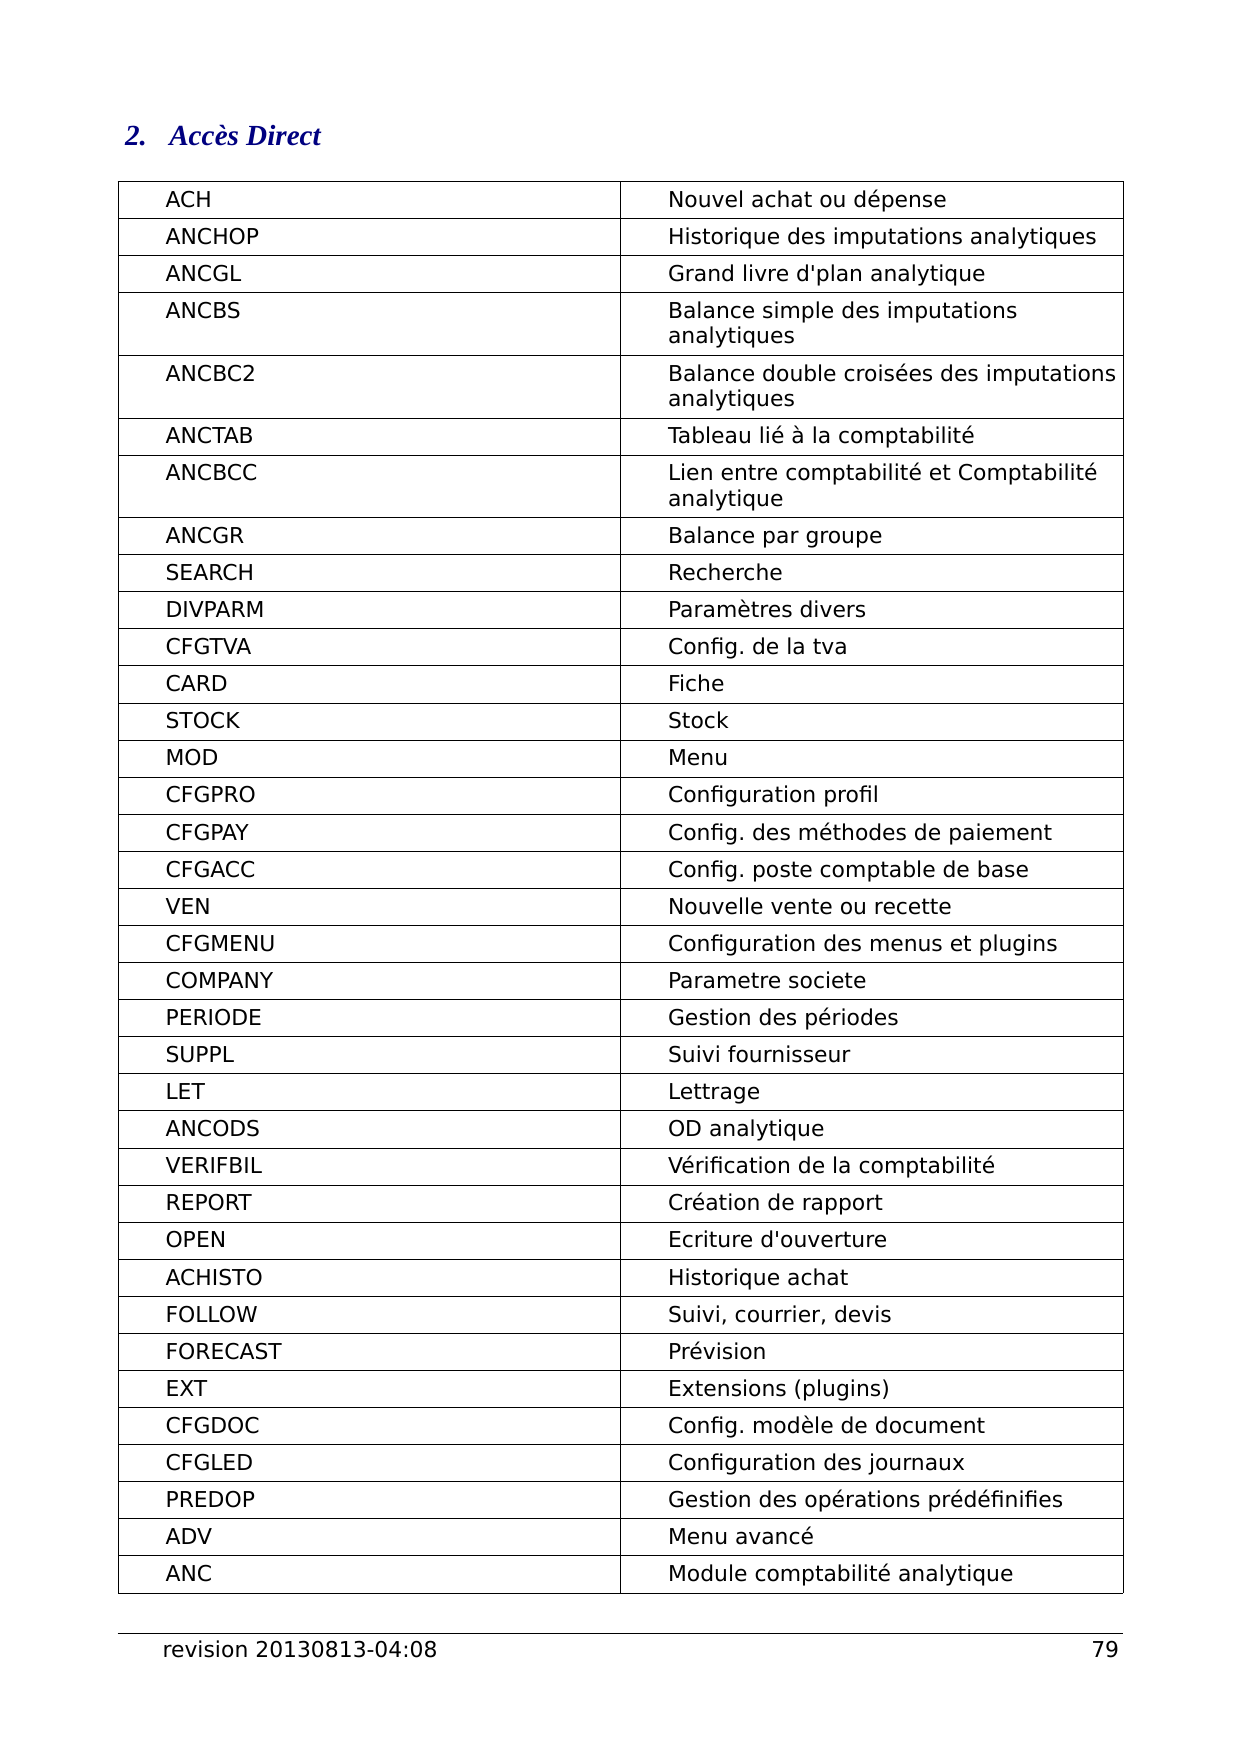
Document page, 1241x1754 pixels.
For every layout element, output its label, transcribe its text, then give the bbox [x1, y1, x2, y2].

table_cell VERIFBIL [119, 1149, 620, 1185]
table_cell COMPANY [119, 963, 620, 999]
table_cell Vérification de la comptabilité [621, 1149, 1123, 1185]
table_header ACH [119, 182, 620, 218]
table_cell LET [119, 1074, 620, 1110]
subtitle Accès Direct [117, 118, 1123, 152]
table_cell FOLLOW [119, 1297, 620, 1333]
table_cell Menu avancé [621, 1519, 1123, 1555]
table_cell Nouvelle vente ou recette [621, 889, 1123, 925]
table_cell CFGPRO [119, 778, 620, 814]
table_cell Création de rapport [621, 1186, 1123, 1222]
table_cell CFGLED [119, 1445, 620, 1481]
table_cell Suivi, courrier, devis [621, 1297, 1123, 1333]
table_cell PERIODE [119, 1000, 620, 1036]
table_cell Prévision [621, 1334, 1123, 1370]
table_cell ADV [119, 1519, 620, 1555]
table_cell ANCHOP [119, 219, 620, 255]
table_cell ANCBC2 [119, 356, 620, 418]
table_cell ANCODS [119, 1111, 620, 1148]
table_cell CFGDOC [119, 1408, 620, 1444]
table_cell FORECAST [119, 1334, 620, 1370]
table_cell Ecriture d'ouverture [621, 1223, 1123, 1259]
table_cell VEN [119, 889, 620, 925]
table_cell EXT [119, 1371, 620, 1407]
table_cell CFGACC [119, 852, 620, 888]
table_cell ANCBS [119, 293, 620, 355]
table_cell PREDOP [119, 1482, 620, 1518]
table_cell Config. poste comptable de base [621, 852, 1123, 888]
table_cell ANCGL [119, 256, 620, 292]
table_cell Module comptabilité analytique [621, 1556, 1123, 1593]
table_cell Paramètres divers [621, 592, 1123, 628]
table_cell OD analytique [621, 1111, 1123, 1148]
table_cell SUPPL [119, 1037, 620, 1073]
table_cell STOCK [119, 704, 620, 740]
table_cell DIVPARM [119, 592, 620, 628]
table_cell Tableau lié à la comptabilité [621, 419, 1123, 455]
table_cell Configuration profil [621, 778, 1123, 814]
table_cell Stock [621, 704, 1123, 740]
table_cell Lettrage [621, 1074, 1123, 1110]
table_cell CARD [119, 666, 620, 703]
table_cell Menu [621, 741, 1123, 777]
table_cell Grand livre d'plan analytique [621, 256, 1123, 292]
table_cell CFGTVA [119, 629, 620, 665]
table_cell Balance par groupe [621, 518, 1123, 554]
table_cell Config. modèle de document [621, 1408, 1123, 1444]
table_cell Historique achat [621, 1260, 1123, 1296]
table_cell Configuration des journaux [621, 1445, 1123, 1481]
table_cell Recherche [621, 555, 1123, 591]
table_cell OPEN [119, 1223, 620, 1259]
table_cell Lien entre comptabilité et Comptabilité analytique [621, 456, 1123, 517]
table_cell CFGMENU [119, 926, 620, 962]
table_cell ANC [119, 1556, 620, 1593]
table_cell Config. de la tva [621, 629, 1123, 665]
table_cell Extensions (plugins) [621, 1371, 1123, 1407]
table_cell Config. des méthodes de paiement [621, 815, 1123, 851]
table_cell SEARCH [119, 555, 620, 591]
table_cell ANCGR [119, 518, 620, 554]
table_cell REPORT [119, 1186, 620, 1222]
table_cell Suivi fournisseur [621, 1037, 1123, 1073]
table_cell ACHISTO [119, 1260, 620, 1296]
table_cell Fiche [621, 666, 1123, 703]
table_cell Balance simple des imputations analytiques [621, 293, 1123, 355]
table_cell Configuration des menus et plugins [621, 926, 1123, 962]
table_cell CFGPAY [119, 815, 620, 851]
table_cell Parametre societe [621, 963, 1123, 999]
table_cell Gestion des opérations prédéfinifies [621, 1482, 1123, 1518]
table_cell Historique des imputations analytiques [621, 219, 1123, 255]
table_cell Balance double croisées des imputations analytiques [621, 356, 1123, 418]
table_cell MOD [119, 741, 620, 777]
table_cell ANCTAB [119, 419, 620, 455]
table_cell Gestion des périodes [621, 1000, 1123, 1036]
table_header Nouvel achat ou dépense [621, 182, 1123, 218]
table_cell ANCBCC [119, 456, 620, 517]
